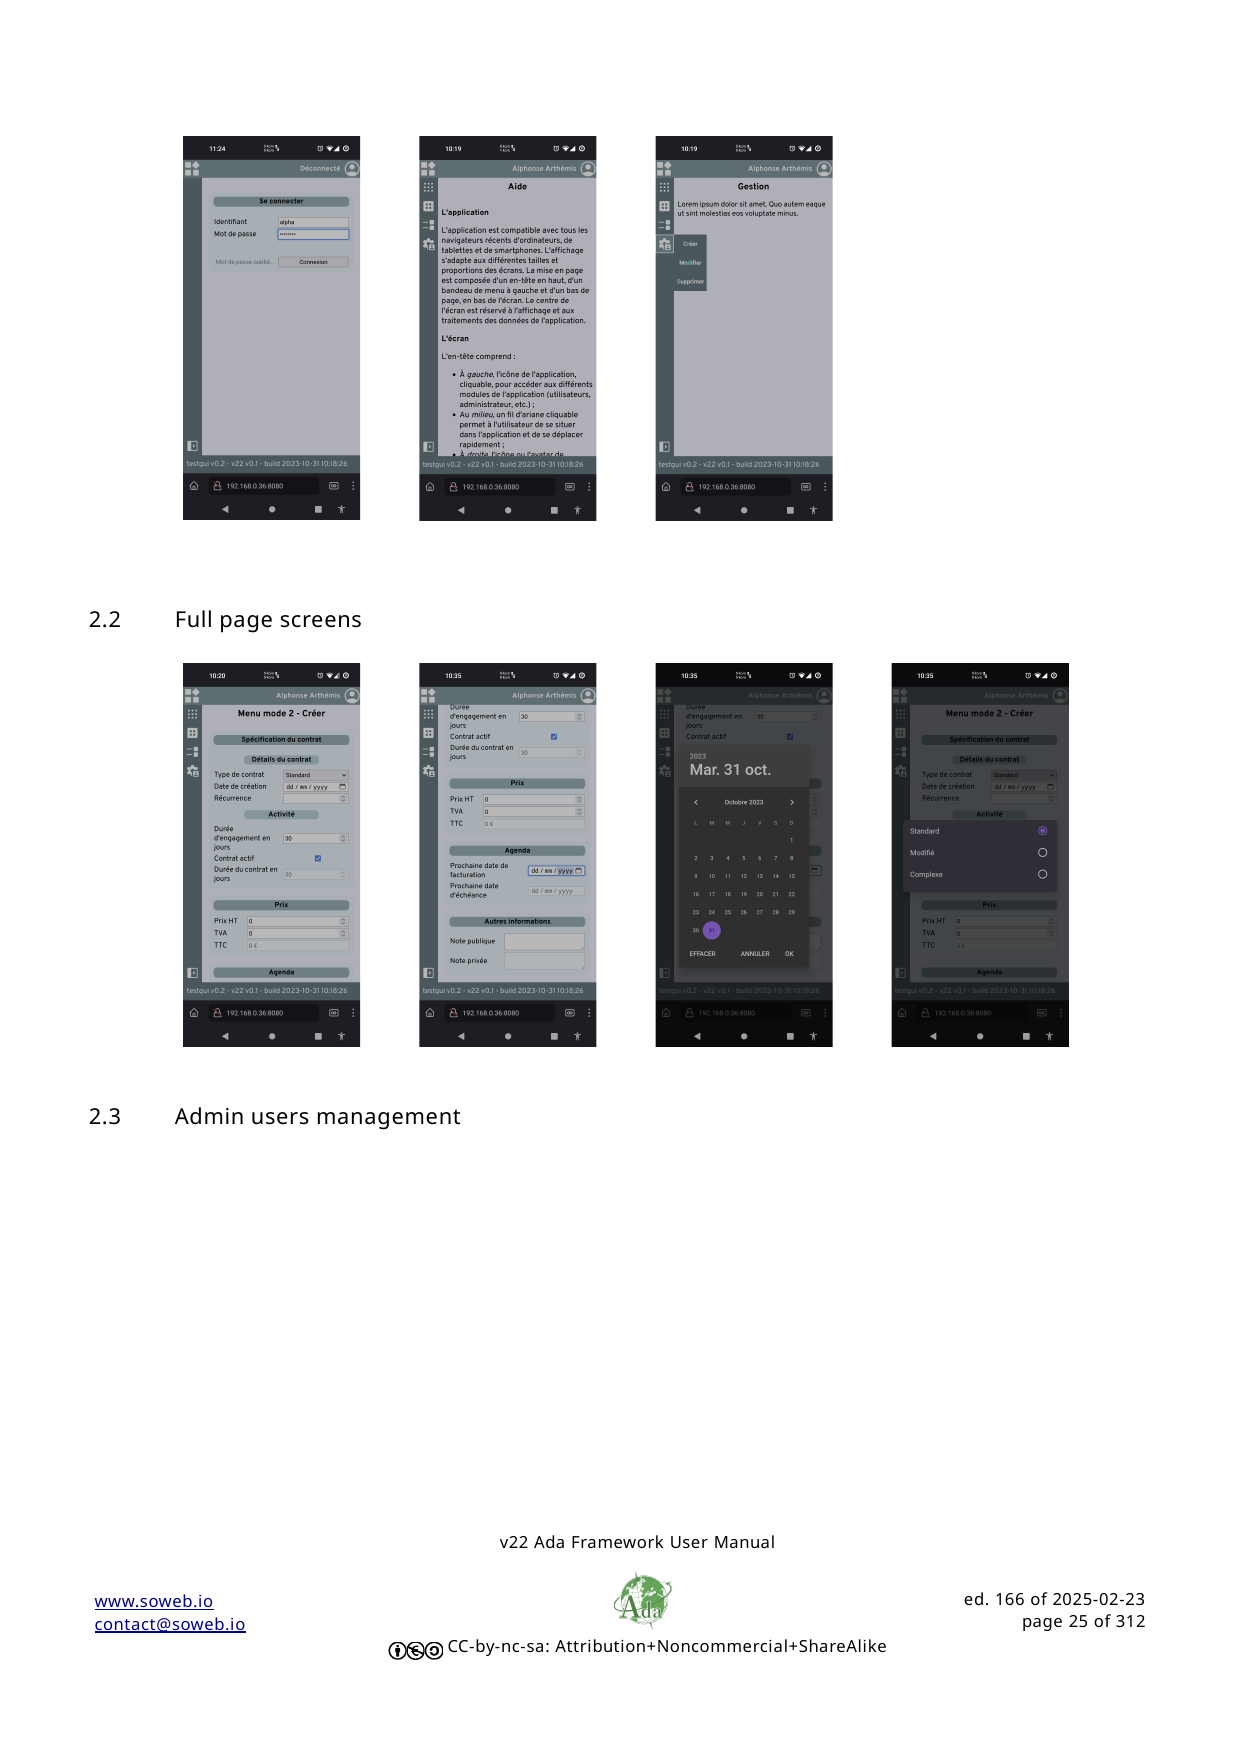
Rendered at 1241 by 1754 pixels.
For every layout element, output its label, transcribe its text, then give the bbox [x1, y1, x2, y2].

picture [419, 136, 597, 521]
picture [419, 663, 597, 1047]
picture [388, 1642, 443, 1660]
subtitle Full page screens [88, 604, 1152, 634]
picture [891, 663, 1069, 1047]
picture [183, 663, 361, 1047]
picture [655, 136, 833, 521]
picture [655, 663, 833, 1047]
picture [183, 136, 361, 520]
subtitle Admin users management [88, 1101, 1152, 1131]
picture [613, 1571, 672, 1630]
